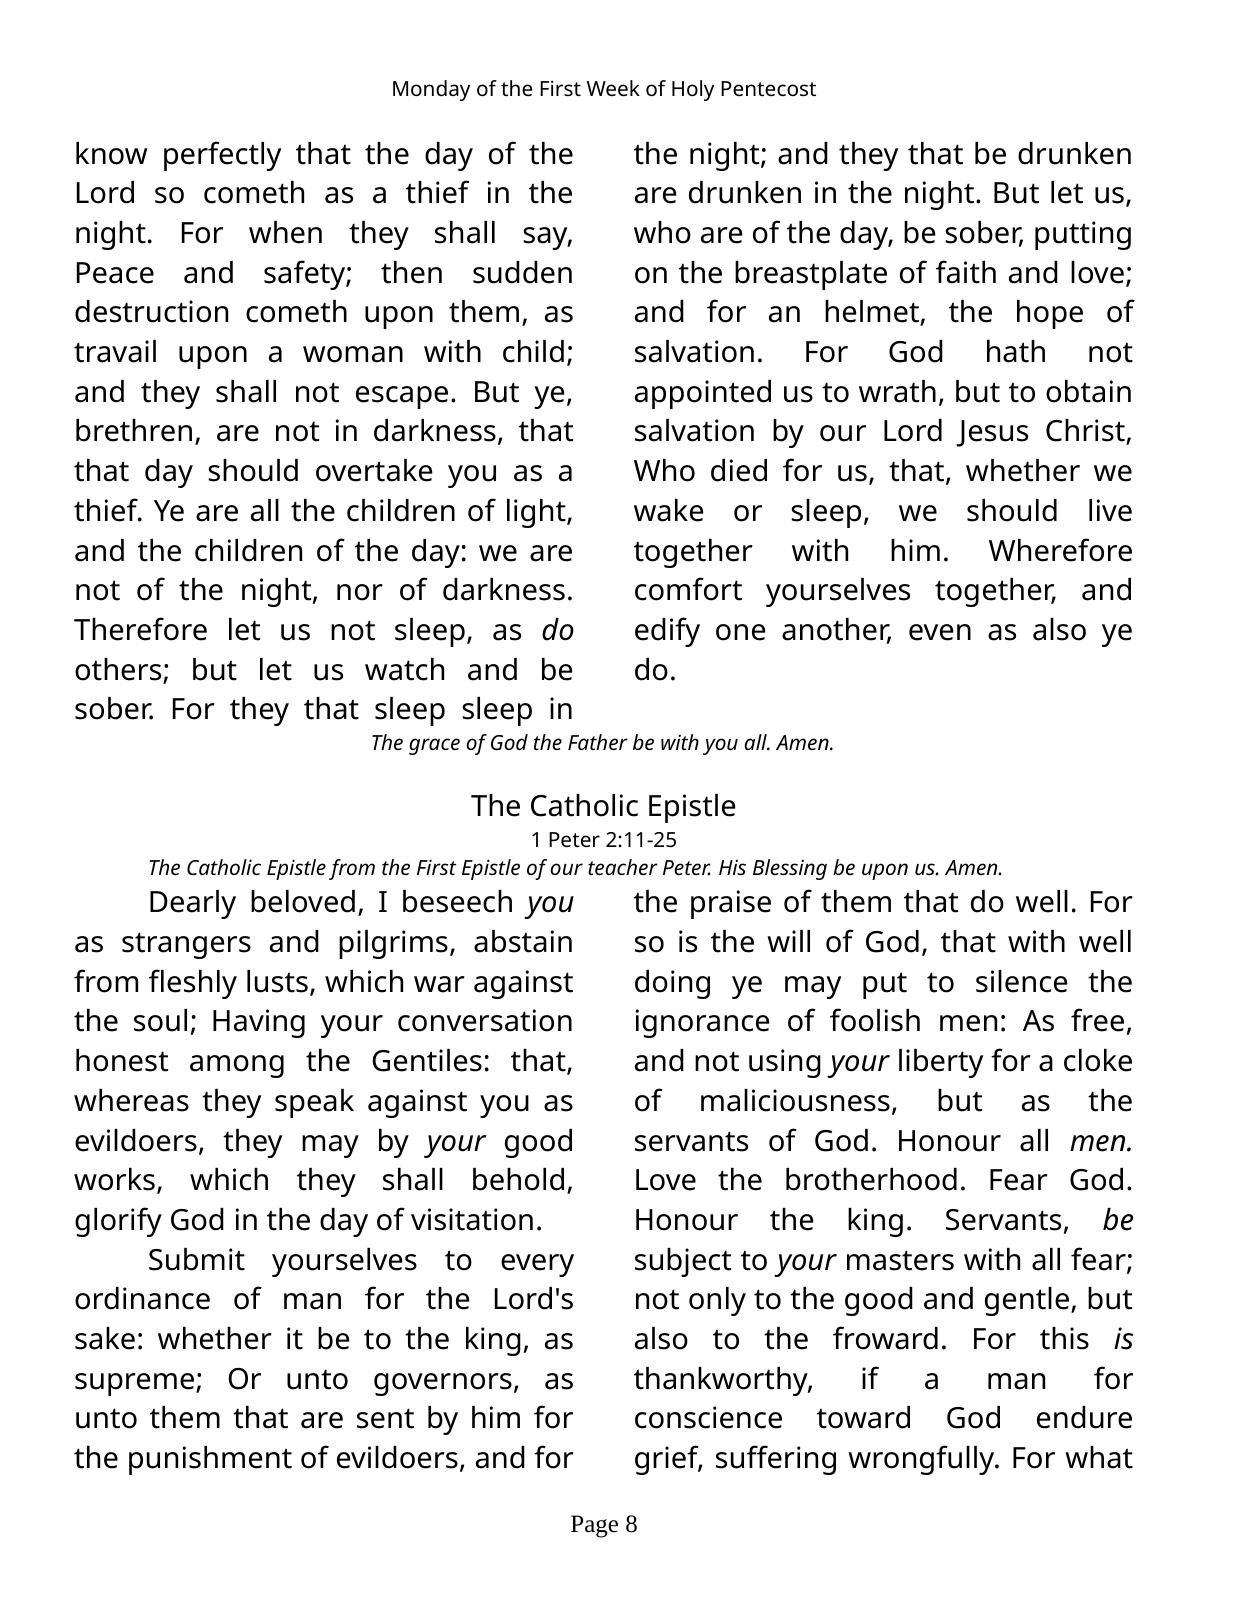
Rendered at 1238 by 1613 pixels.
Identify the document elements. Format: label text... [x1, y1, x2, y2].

text Monday of the First Week of Holy Pentecost [72, 74, 1135, 102]
text 1 Peter 2:11-25 [74, 825, 1134, 853]
text Dearly beloved, I beseech you as strangers and pilgrims, abstain from fleshly lusts, which war against the soul; Having your conversation honest among the Gentiles: that, whereas they speak against you as evildoers, they may by your good works, which they shall behold, glorify God in the day of visitation. [74, 882, 574, 1239]
text The Catholic Epistle [74, 785, 1134, 825]
text know perfectly that the day of the Lord so cometh as a thief in the night. For when they shall say, Peace and safety; then sudden destruction cometh upon them, as travail upon a woman with child; and they shall not escape. But ye, brethren, are not in darkness, that that day should overtake you as a thief. Ye are all the children of light, and the children of the day: we are not of the night, nor of darkness. Therefore let us not sleep, as do others; but let us watch and be sober. For they that sleep sleep in [74, 133, 574, 728]
text The grace of God the Father be with you all. Amen. [74, 728, 1134, 757]
text the praise of them that do well. For so is the will of God, that with well doing ye may put to silence the ignorance of foolish men: As free, and not using your liberty for a cloke of maliciousness, but as the servants of God. Honour all men. Love the brotherhood. Fear God. Honour the king. Servants, be subject to your masters with all fear; not only to the good and gentle, but also to the froward. For this is thankworthy, if a man for conscience toward God endure grief, suffering wrongfully. For what [633, 882, 1134, 1477]
text Submit yourselves to every ordinance of man for the Lord's sake: whether it be to the king, as supreme; Or unto governors, as unto them that are sent by him for the punishment of evildoers, and for [74, 1239, 574, 1477]
text the night; and they that be drunken are drunken in the night. But let us, who are of the day, be sober, putting on the breastplate of faith and love; and for an helmet, the hope of salvation. For God hath not appointed us to wrath, but to obtain salvation by our Lord Jesus Christ, Who died for us, that, whether we wake or sleep, we should live together with him. Wherefore comfort yourselves together, and edify one another, even as also ye do. [633, 133, 1134, 688]
text The Catholic Epistle from the First Epistle of our teacher Peter. His Blessing be upon us. Amen. [74, 853, 1134, 882]
